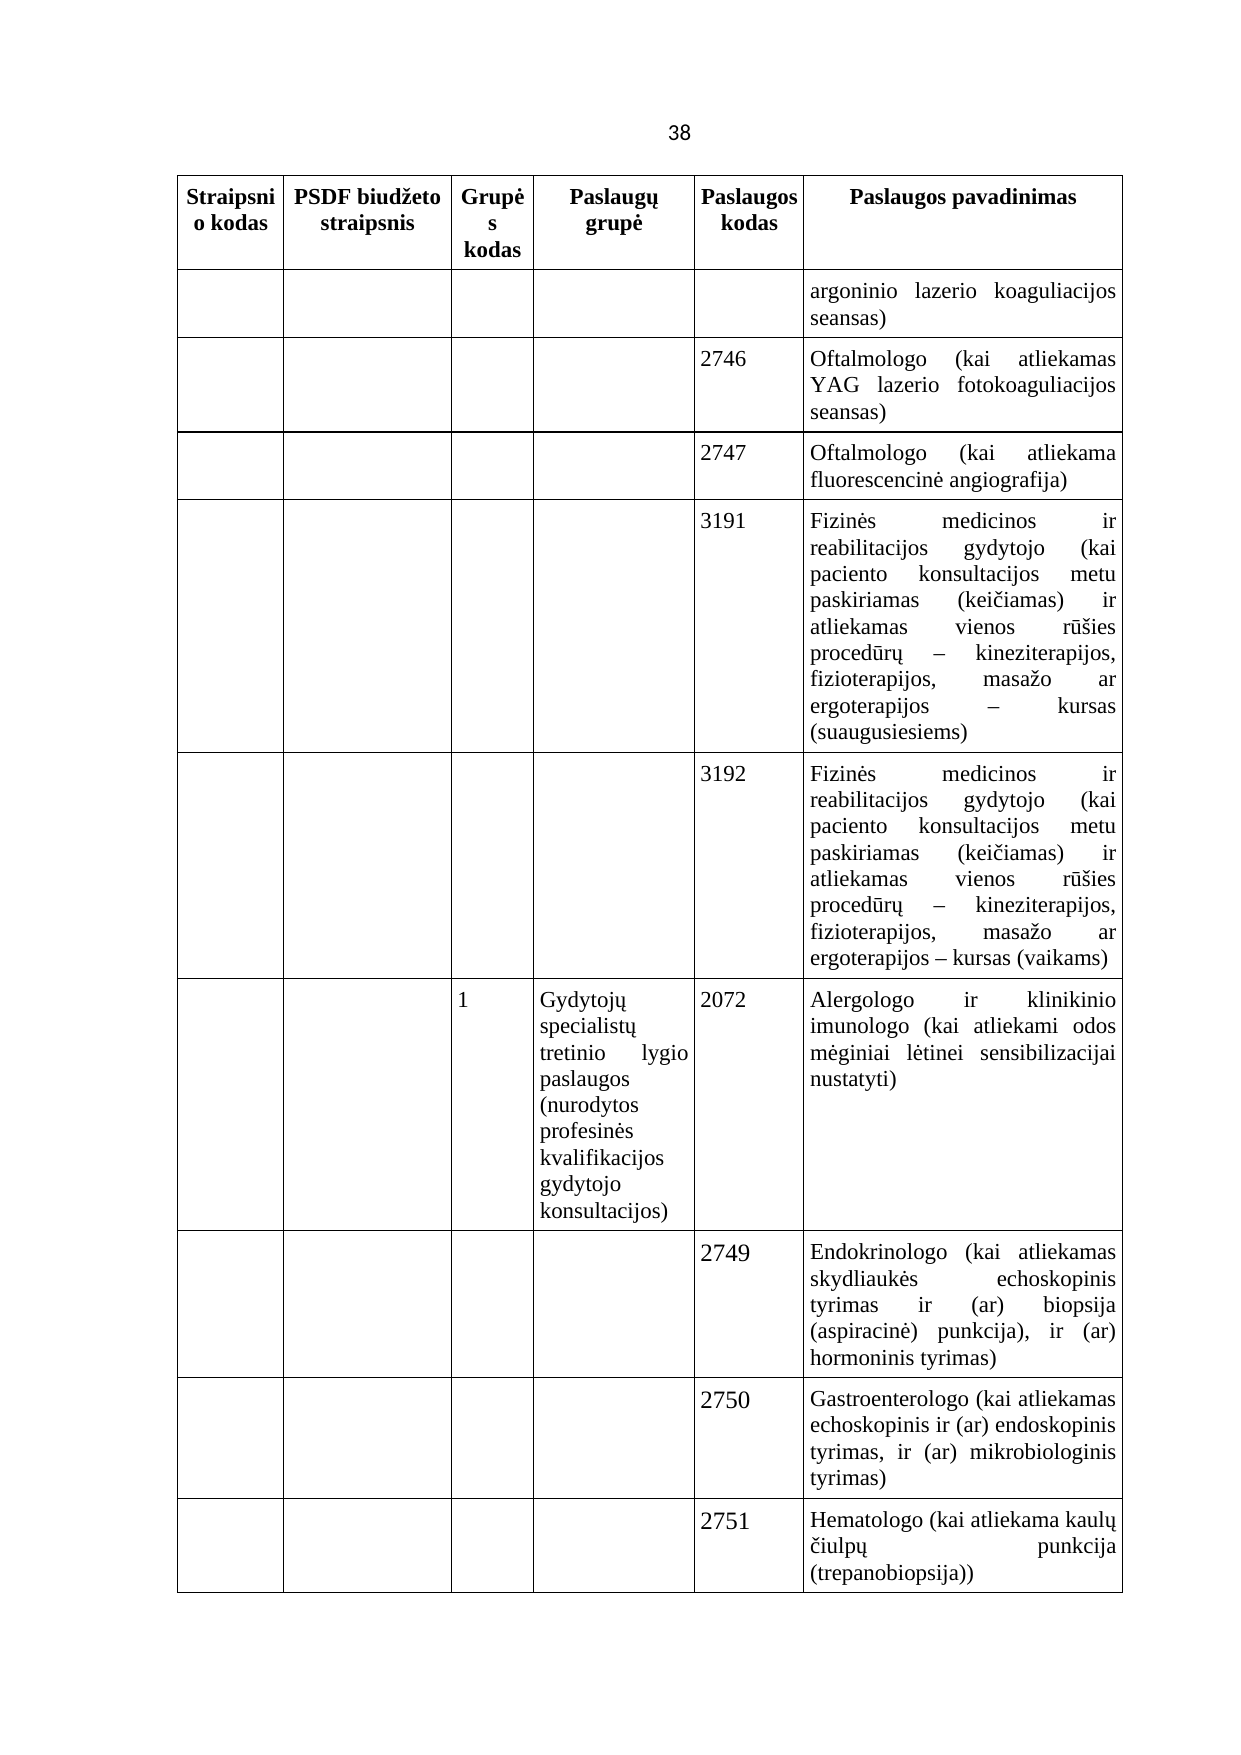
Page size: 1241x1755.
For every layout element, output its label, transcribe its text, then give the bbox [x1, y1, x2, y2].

table_cell [534, 1378, 694, 1498]
table_cell [452, 338, 533, 431]
table_header Paslaugos kodas [695, 176, 803, 269]
table_cell [452, 433, 533, 499]
table_cell 2749 [695, 1231, 803, 1377]
table_header Paslaugų grupė [534, 176, 694, 269]
table_header Grupės kodas [452, 176, 533, 269]
table_cell [534, 338, 694, 431]
table_cell [452, 1499, 533, 1592]
table_cell 2750 [695, 1378, 803, 1498]
table_cell 2751 [695, 1499, 803, 1592]
table_cell [284, 500, 451, 752]
table_cell [452, 753, 533, 978]
table_cell [178, 979, 283, 1230]
table_cell [284, 338, 451, 431]
table_cell [452, 1378, 533, 1498]
table_cell 2746 [695, 338, 803, 431]
table_cell [178, 270, 283, 337]
table_cell [534, 1231, 694, 1377]
table_cell Oftalmologo (kai atliekama fluorescencinė angiografija) [804, 433, 1122, 499]
table_cell [534, 1499, 694, 1592]
table_cell [534, 753, 694, 978]
table_cell Fizinės medicinos ir reabilitacijos gydytojo (kai paciento konsultacijos metu paskiriamas (keičiamas) ir atliekamas vienos rūšies procedūrų – kineziterapijos, fizioterapijos, masažo ar ergoterapijos – kursas (vaikams) [804, 753, 1122, 978]
table_cell Alergologo ir klinikinio imunologo (kai atliekami odos mėginiai lėtinei sensibilizacijai nustatyti) [804, 979, 1122, 1230]
table_cell [178, 338, 283, 431]
table_cell Gastroenterologo (kai atliekamas echoskopinis ir (ar) endoskopinis tyrimas, ir (ar) mikrobiologinis tyrimas) [804, 1378, 1122, 1498]
table_cell argoninio lazerio koaguliacijos seansas) [804, 270, 1122, 337]
table_cell [452, 500, 533, 752]
table_cell [284, 270, 451, 337]
table_cell 3191 [695, 500, 803, 752]
table_cell 3192 [695, 753, 803, 978]
table_cell [534, 500, 694, 752]
table_cell [284, 979, 451, 1230]
table_cell Fizinės medicinos ir reabilitacijos gydytojo (kai paciento konsultacijos metu paskiriamas (keičiamas) ir atliekamas vienos rūšies procedūrų – kineziterapijos, fizioterapijos, masažo ar ergoterapijos – kursas (suaugusiesiems) [804, 500, 1122, 752]
table_cell 1 [452, 979, 533, 1230]
table_cell [178, 1231, 283, 1377]
table_cell [695, 270, 803, 337]
table_cell [178, 1378, 283, 1498]
table_cell [284, 433, 451, 499]
table_cell [178, 1499, 283, 1592]
table_cell [178, 433, 283, 499]
table_cell [284, 1231, 451, 1377]
table_cell [452, 270, 533, 337]
table_cell 2072 [695, 979, 803, 1230]
table_cell [284, 1378, 451, 1498]
table_cell [534, 270, 694, 337]
table_cell [178, 500, 283, 752]
table_cell [178, 753, 283, 978]
table_cell [452, 1231, 533, 1377]
table_cell Oftalmologo (kai atliekamas YAG lazerio fotokoaguliacijos seansas) [804, 338, 1122, 431]
table_cell Hematologo (kai atliekama kaulų čiulpų punkcija (trepanobiopsija)) [804, 1499, 1122, 1592]
table_cell [284, 753, 451, 978]
table_cell [534, 433, 694, 499]
table_cell Gydytojų specialistų tretinio lygio paslaugos (nurodytos profesinės kvalifikacijos gydytojo konsultacijos) [534, 979, 694, 1230]
table_header Straipsnio kodas [178, 176, 283, 269]
table_cell [284, 1499, 451, 1592]
table_cell 2747 [695, 433, 803, 499]
table_header Paslaugos pavadinimas [804, 176, 1122, 269]
table_cell Endokrinologo (kai atliekamas skydliaukės echoskopinis tyrimas ir (ar) biopsija (aspiracinė) punkcija), ir (ar) hormoninis tyrimas) [804, 1231, 1122, 1377]
table_header PSDF biudžeto straipsnis [284, 176, 451, 269]
